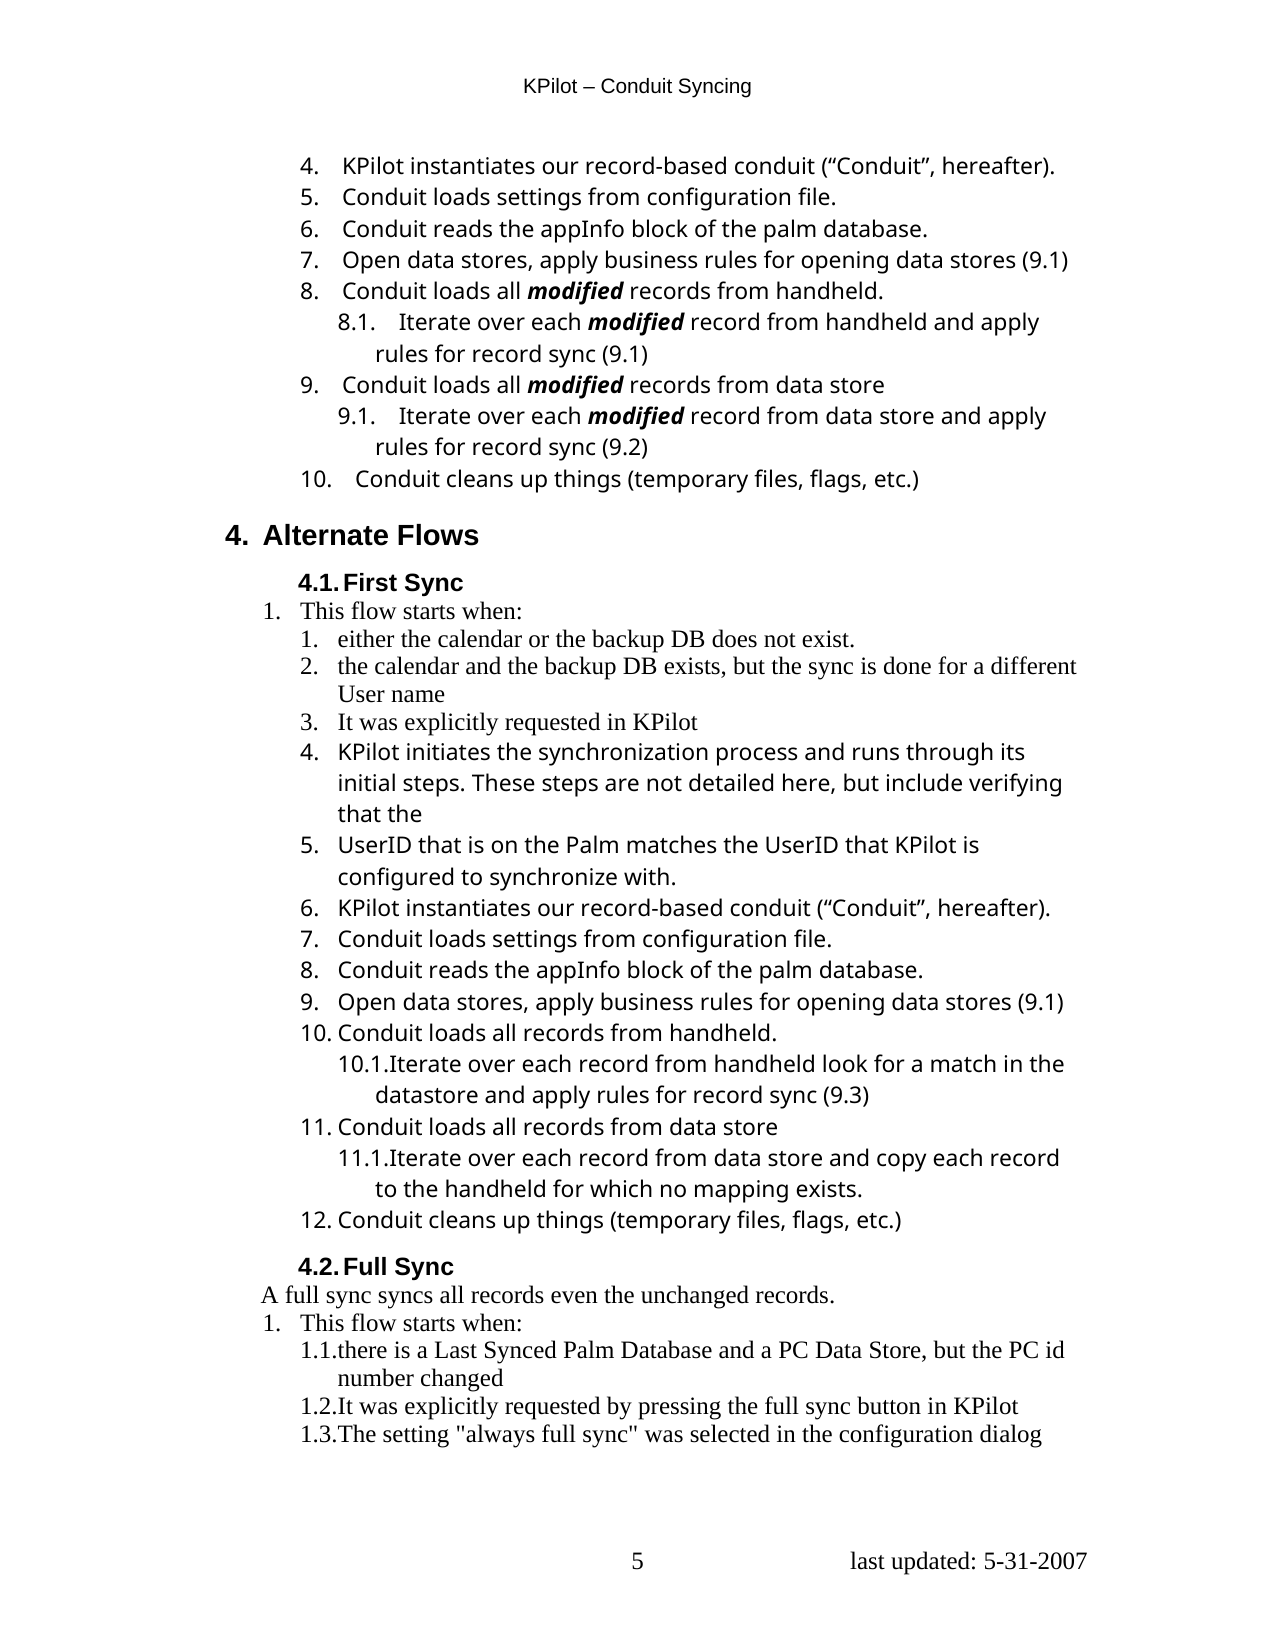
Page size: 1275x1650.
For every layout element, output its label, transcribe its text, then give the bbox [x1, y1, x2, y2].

list Conduit loads all records from data store [300, 1111, 1087, 1142]
list Conduit loads settings from configuration file. [300, 181, 1087, 212]
text A full sync syncs all records even the unchanged records. [260, 1281, 1087, 1309]
list This flow starts when: [262, 1309, 1087, 1337]
subtitle First Sync [298, 569, 1087, 597]
list Iterate over each record from handheld look for a match in the datastore and apply rules for record sync (9.3) [337, 1048, 1087, 1111]
list Iterate over each modified record from handheld and apply rules for record sync (9.1) [337, 306, 1087, 369]
list KPilot instantiates our record-based conduit (“Conduit”, hereafter). [300, 892, 1087, 923]
list The setting "always full sync" was selected in the configuration dialog [300, 1420, 1087, 1447]
list there is a Last Synced Palm Database and a PC Data Store, but the PC id number changed [300, 1337, 1087, 1392]
subtitle Alternate Flows [225, 519, 1087, 551]
list Conduit loads all records from handheld. [300, 1017, 1087, 1048]
list It was explicitly requested by pressing the full sync button in KPilot [300, 1392, 1087, 1420]
subtitle Full Sync [298, 1253, 1087, 1281]
list Conduit reads the appInfo block of the palm database. [300, 954, 1087, 986]
list Iterate over each record from data store and copy each record to the handheld for which no mapping exists. [337, 1142, 1087, 1204]
list the calendar and the backup DB exists, but the sync is done for a different User name [300, 652, 1087, 708]
list Conduit reads the appInfo block of the palm database. [300, 212, 1087, 244]
list Open data stores, apply business rules for opening data stores (9.1) [300, 244, 1087, 275]
list KPilot instantiates our record-based conduit (“Conduit”, hereafter). [300, 150, 1087, 181]
list Conduit cleans up things (temporary files, flags, etc.) [300, 1204, 1087, 1236]
list Conduit loads all modified records from handheld. [300, 275, 1087, 306]
list It was explicitly requested in KPilot [300, 708, 1087, 736]
list either the calendar or the backup DB does not exist. [300, 625, 1087, 652]
list Conduit cleans up things (temporary files, flags, etc.) [300, 462, 1087, 494]
list Iterate over each modified record from data store and apply rules for record sync (9.2) [337, 400, 1087, 462]
list This flow starts when: [262, 597, 1087, 625]
list Conduit loads settings from configuration file. [300, 923, 1087, 954]
list Conduit loads all modified records from data store [300, 369, 1087, 400]
list Open data stores, apply business rules for opening data stores (9.1) [300, 986, 1087, 1017]
list UserID that is on the Palm matches the UserID that KPilot is configured to synchronize with. [300, 829, 1087, 892]
list KPilot initiates the synchronization process and runs through its initial steps. These steps are not detailed here, but include verifying that the [300, 736, 1087, 829]
